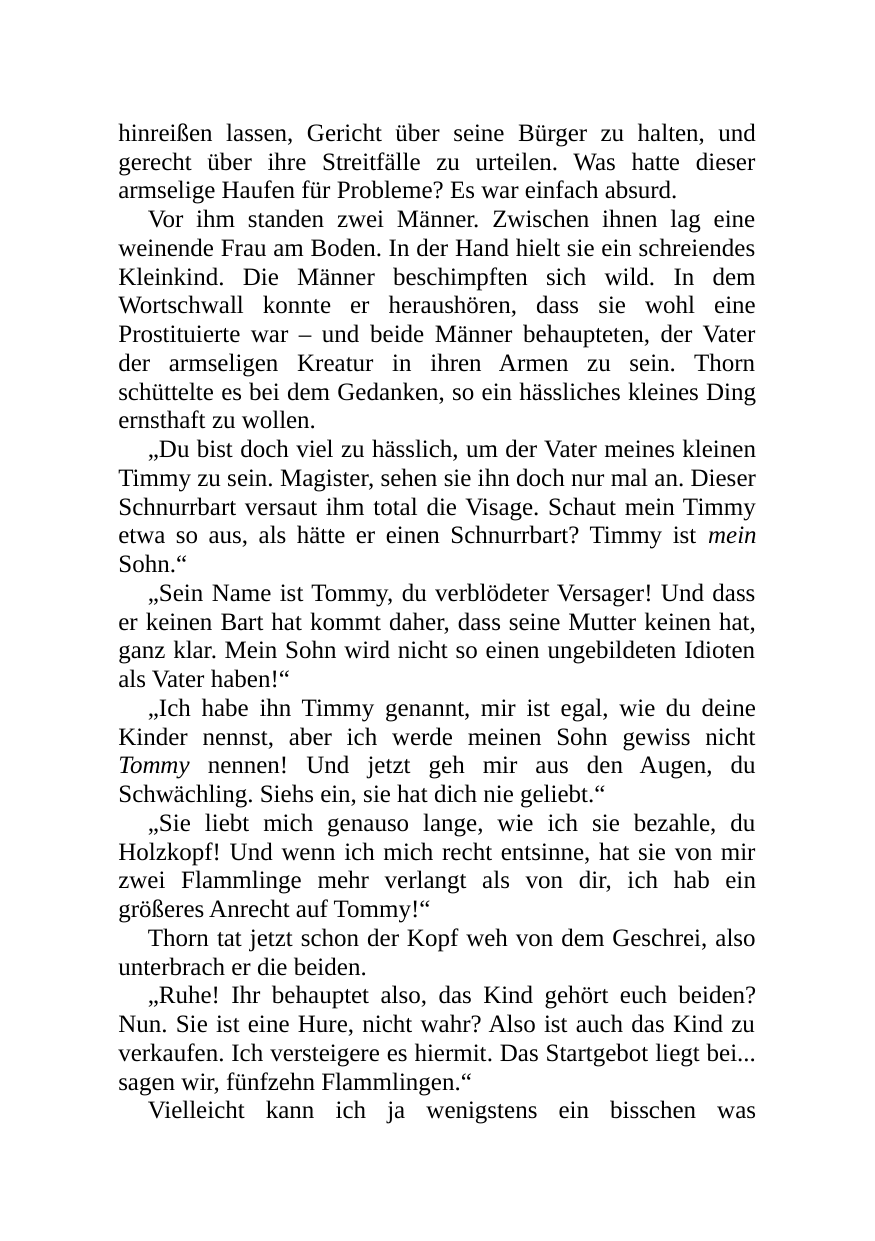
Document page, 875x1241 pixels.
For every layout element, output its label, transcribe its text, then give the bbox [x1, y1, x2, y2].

text Vielleicht kann ich ja wenigstens ein bisschen was [118, 1096, 756, 1124]
text „Sein Name ist Tommy, du verblödeter Versager! Und dass er keinen Bart hat kommt daher, dass seine Mutter keinen hat, ganz klar. Mein Sohn wird nicht so einen ungebildeten Idioten als Vater haben!“ [118, 578, 756, 693]
text Thorn tat jetzt schon der Kopf weh von dem Geschrei, also unterbrach er die beiden. [118, 923, 756, 981]
text Vor ihm standen zwei Männer. Zwischen ihnen lag eine weinende Frau am Boden. In der Hand hielt sie ein schreiendes Kleinkind. Die Männer beschimpften sich wild. In dem Wortschwall konnte er heraushören, dass sie wohl eine Prostituierte war – und beide Männer behaupteten, der Vater der armseligen Kreatur in ihren Armen zu sein. Thorn schüttelte es bei dem Gedanken, so ein hässliches kleines Ding ernsthaft zu wollen. [118, 204, 756, 434]
text hinreißen lassen, Gericht über seine Bürger zu halten, und gerecht über ihre Streitfälle zu urteilen. Was hatte dieser armselige Haufen für Probleme? Es war einfach absurd. [118, 118, 756, 204]
text „Du bist doch viel zu hässlich, um der Vater meines kleinen Timmy zu sein. Magister, sehen sie ihn doch nur mal an. Dieser Schnurrbart versaut ihm total die Visage. Schaut mein Timmy etwa so aus, als hätte er einen Schnurrbart? Timmy ist mein Sohn.“ [118, 434, 756, 578]
text „Ruhe! Ihr behauptet also, das Kind gehört euch beiden? Nun. Sie ist eine Hure, nicht wahr? Also ist auch das Kind zu verkaufen. Ich versteigere es hiermit. Das Startgebot liegt bei... sagen wir, fünfzehn Flammlingen.“ [118, 981, 756, 1096]
text „Ich habe ihn Timmy genannt, mir ist egal, wie du deine Kinder nennst, aber ich werde meinen Sohn gewiss nicht Tommy nennen! Und jetzt geh mir aus den Augen, du Schwächling. Siehs ein, sie hat dich nie geliebt.“ [118, 693, 756, 808]
text „Sie liebt mich genauso lange, wie ich sie bezahle, du Holzkopf! Und wenn ich mich recht entsinne, hat sie von mir zwei Flammlinge mehr verlangt als von dir, ich hab ein größeres Anrecht auf Tommy!“ [118, 808, 756, 923]
